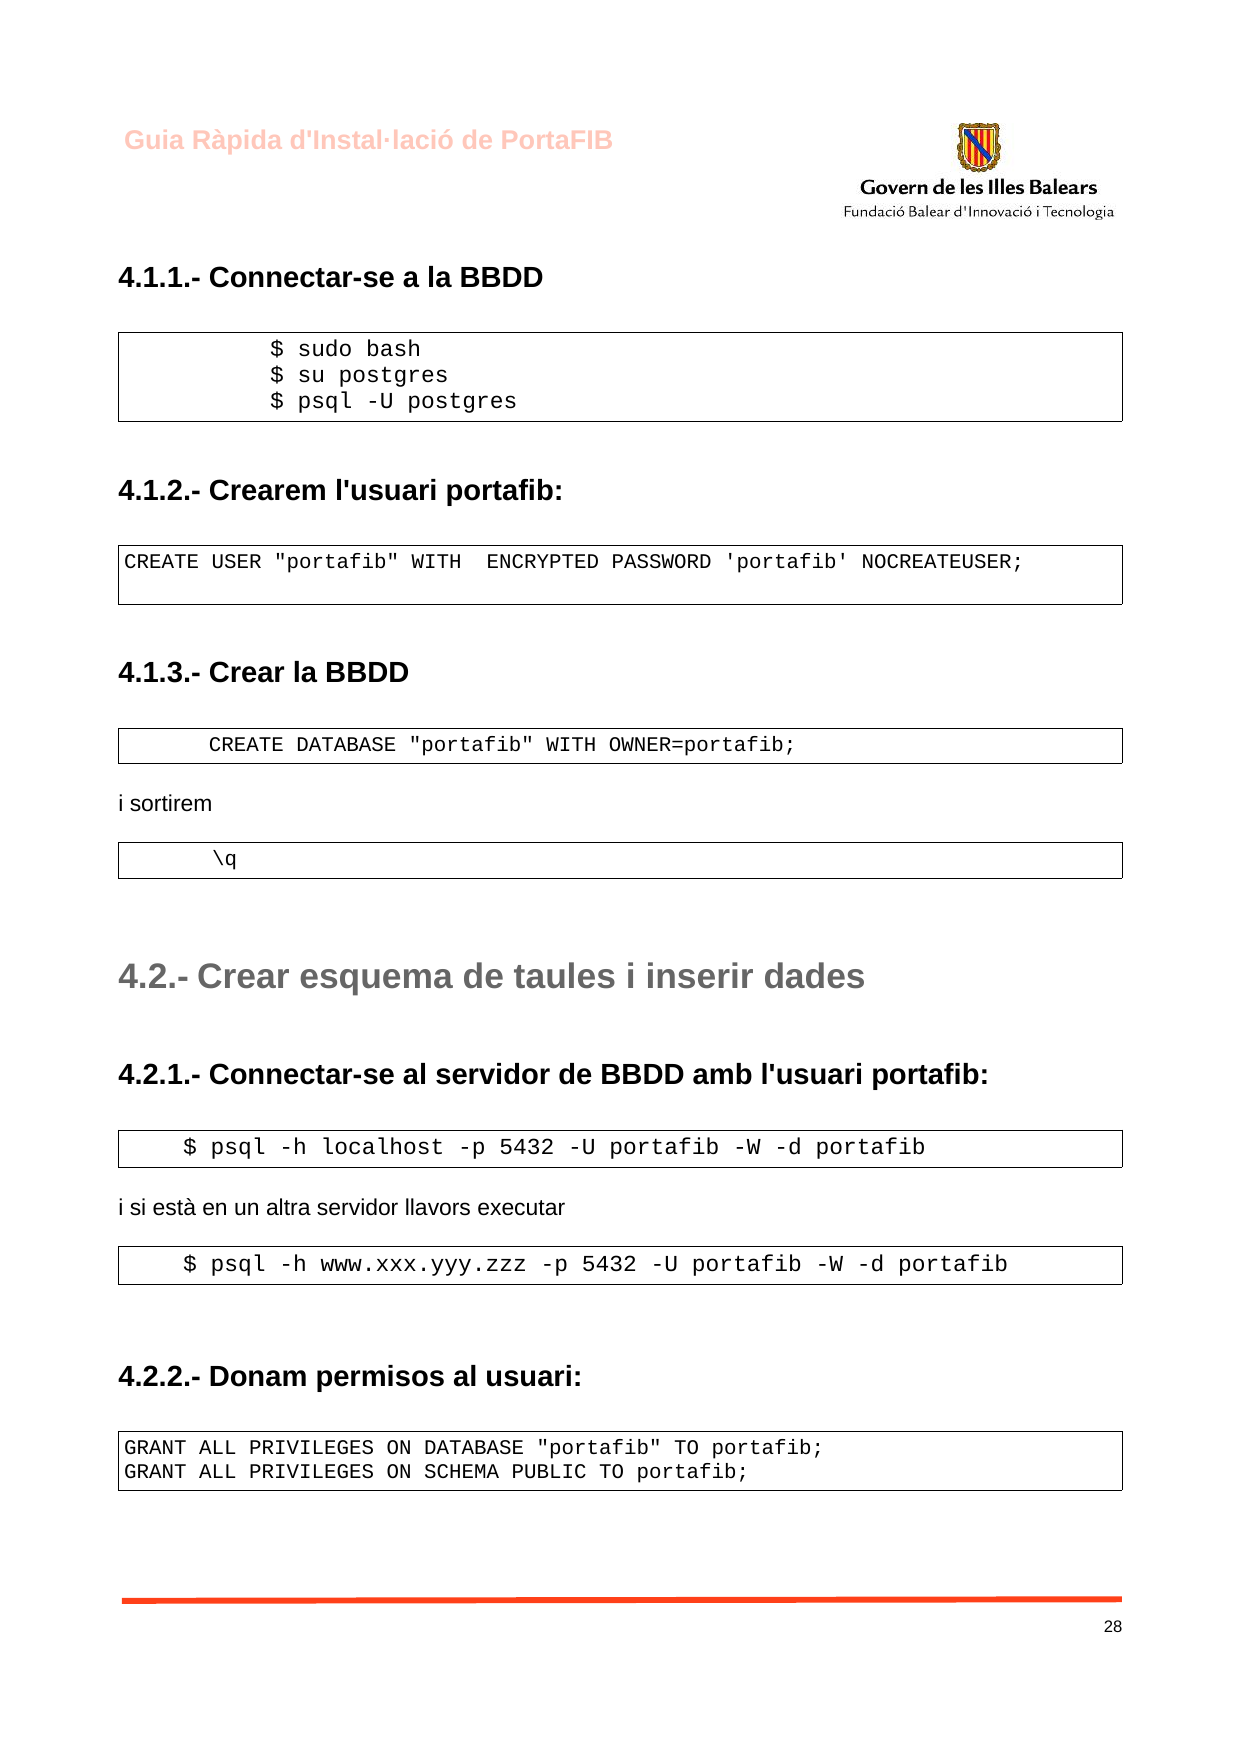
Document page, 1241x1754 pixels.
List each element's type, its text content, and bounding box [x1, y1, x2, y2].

text i si està en un altra servidor llavors executar [118, 1193, 1122, 1220]
subtitle Connectar-se al servidor de BBDD amb l'usuari portafib: [118, 1057, 1122, 1091]
text i sortirem [118, 789, 1122, 816]
picture [840, 123, 1117, 220]
table_header CREATE USER "portafib" WITH ENCRYPTED PASSWORD 'portafib' NOCREATEUSER; [119, 546, 1122, 604]
subtitle Connectar-se a la BBDD [118, 260, 1122, 293]
table_header $ psql -h localhost -p 5432 -U portafib -W -d portafib [119, 1131, 1122, 1167]
table_header CREATE DATABASE "portafib" WITH OWNER=portafib; [119, 729, 1122, 763]
table_header GRANT ALL PRIVILEGES ON DATABASE "portafib" TO portafib; GRANT ALL PRIVILEGES ON SCHEMA PUBLIC TO portafib; [119, 1432, 1122, 1490]
subtitle Crearem l'usuari portafib: [118, 473, 1122, 506]
table_header $ psql -h www.xxx.yyy.zzz -p 5432 -U portafib -W -d portafib [119, 1247, 1122, 1284]
table_header $ sudo bash $ su postgres $ psql -U postgres [119, 333, 1122, 421]
subtitle Donam permisos al usuari: [118, 1359, 1122, 1392]
table_header \q [119, 843, 1122, 877]
subtitle Crear esquema de taules i inserir dades [118, 955, 1122, 996]
subtitle Crear la BBDD [118, 655, 1122, 689]
